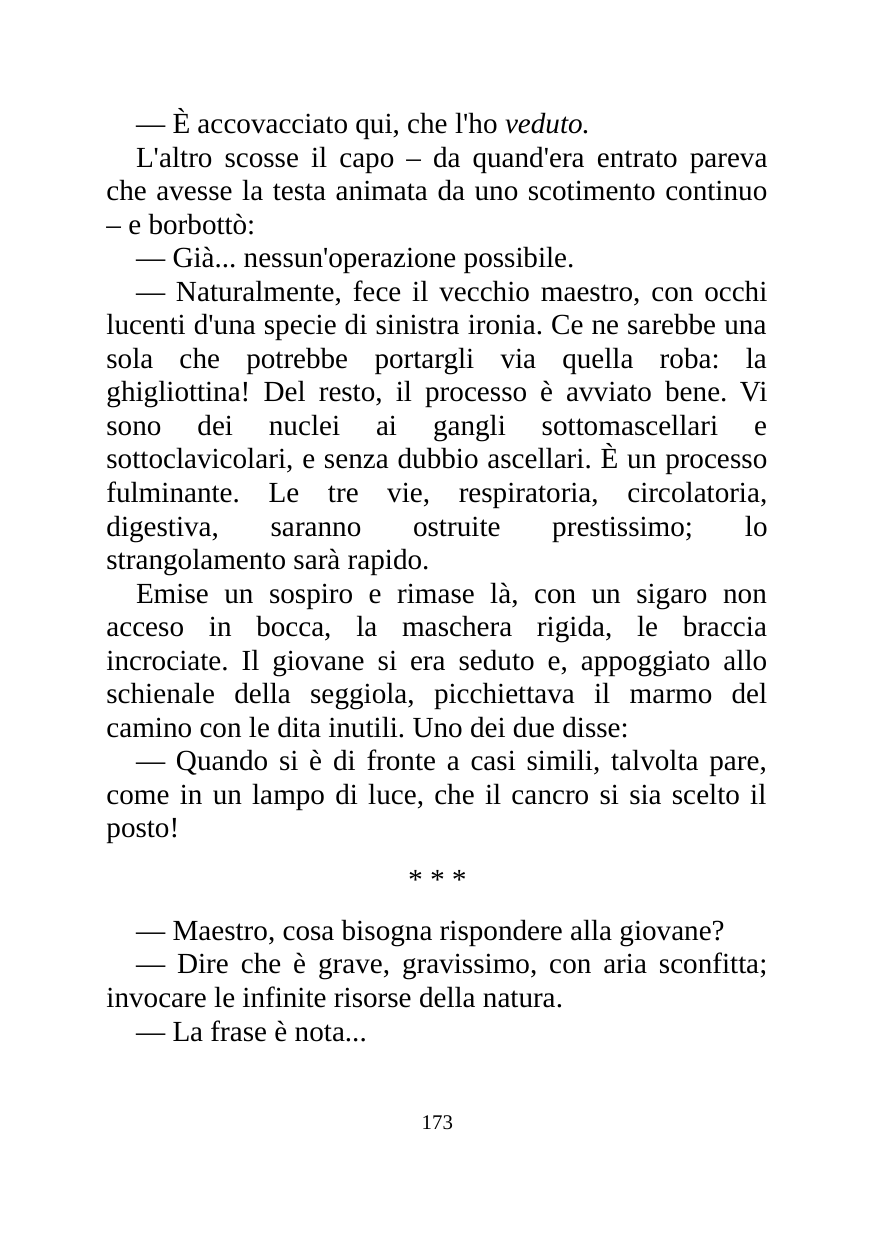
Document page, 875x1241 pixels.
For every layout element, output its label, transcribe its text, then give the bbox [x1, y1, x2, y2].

text — Naturalmente, fece il vecchio maestro, con occhi lucenti d'una specie di sinistra ironia. Ce ne sarebbe una sola che potrebbe portargli via quella roba: la ghigliottina! Del resto, il processo è avviato bene. Vi sono dei nuclei ai gangli sottomascellari e sottoclavicolari, e senza dubbio ascellari. È un processo fulminante. Le tre vie, respiratoria, circolatoria, digestiva, saranno ostruite prestissimo; lo strangolamento sarà rapido. [106, 274, 768, 576]
text — Dire che è grave, gravissimo, con aria sconfitta; invocare le infinite risorse della natura. [106, 947, 768, 1014]
text Emise un sospiro e rimase là, con un sigaro non acceso in bocca, la maschera rigida, le braccia incrociate. Il giovane si era seduto e, appoggiato allo schienale della seggiola, picchiettava il marmo del camino con le dita inutili. Uno dei due disse: [106, 576, 768, 743]
text L'altro scosse il capo – da quand'era entrato pareva che avesse la testa animata da uno scotimento continuo – e borbottò: [106, 140, 768, 240]
text — Già... nessun'operazione possibile. [106, 240, 768, 274]
text — Quando si è di fronte a casi simili, talvolta pare, come in un lampo di luce, che il cancro si sia scelto il posto! [106, 743, 768, 844]
text * * * [106, 862, 768, 895]
text — È accovacciato qui, che l'ho veduto. [106, 106, 768, 140]
text — La frase è nota... [106, 1014, 768, 1047]
text — Maestro, cosa bisogna rispondere alla giovane? [106, 913, 768, 947]
